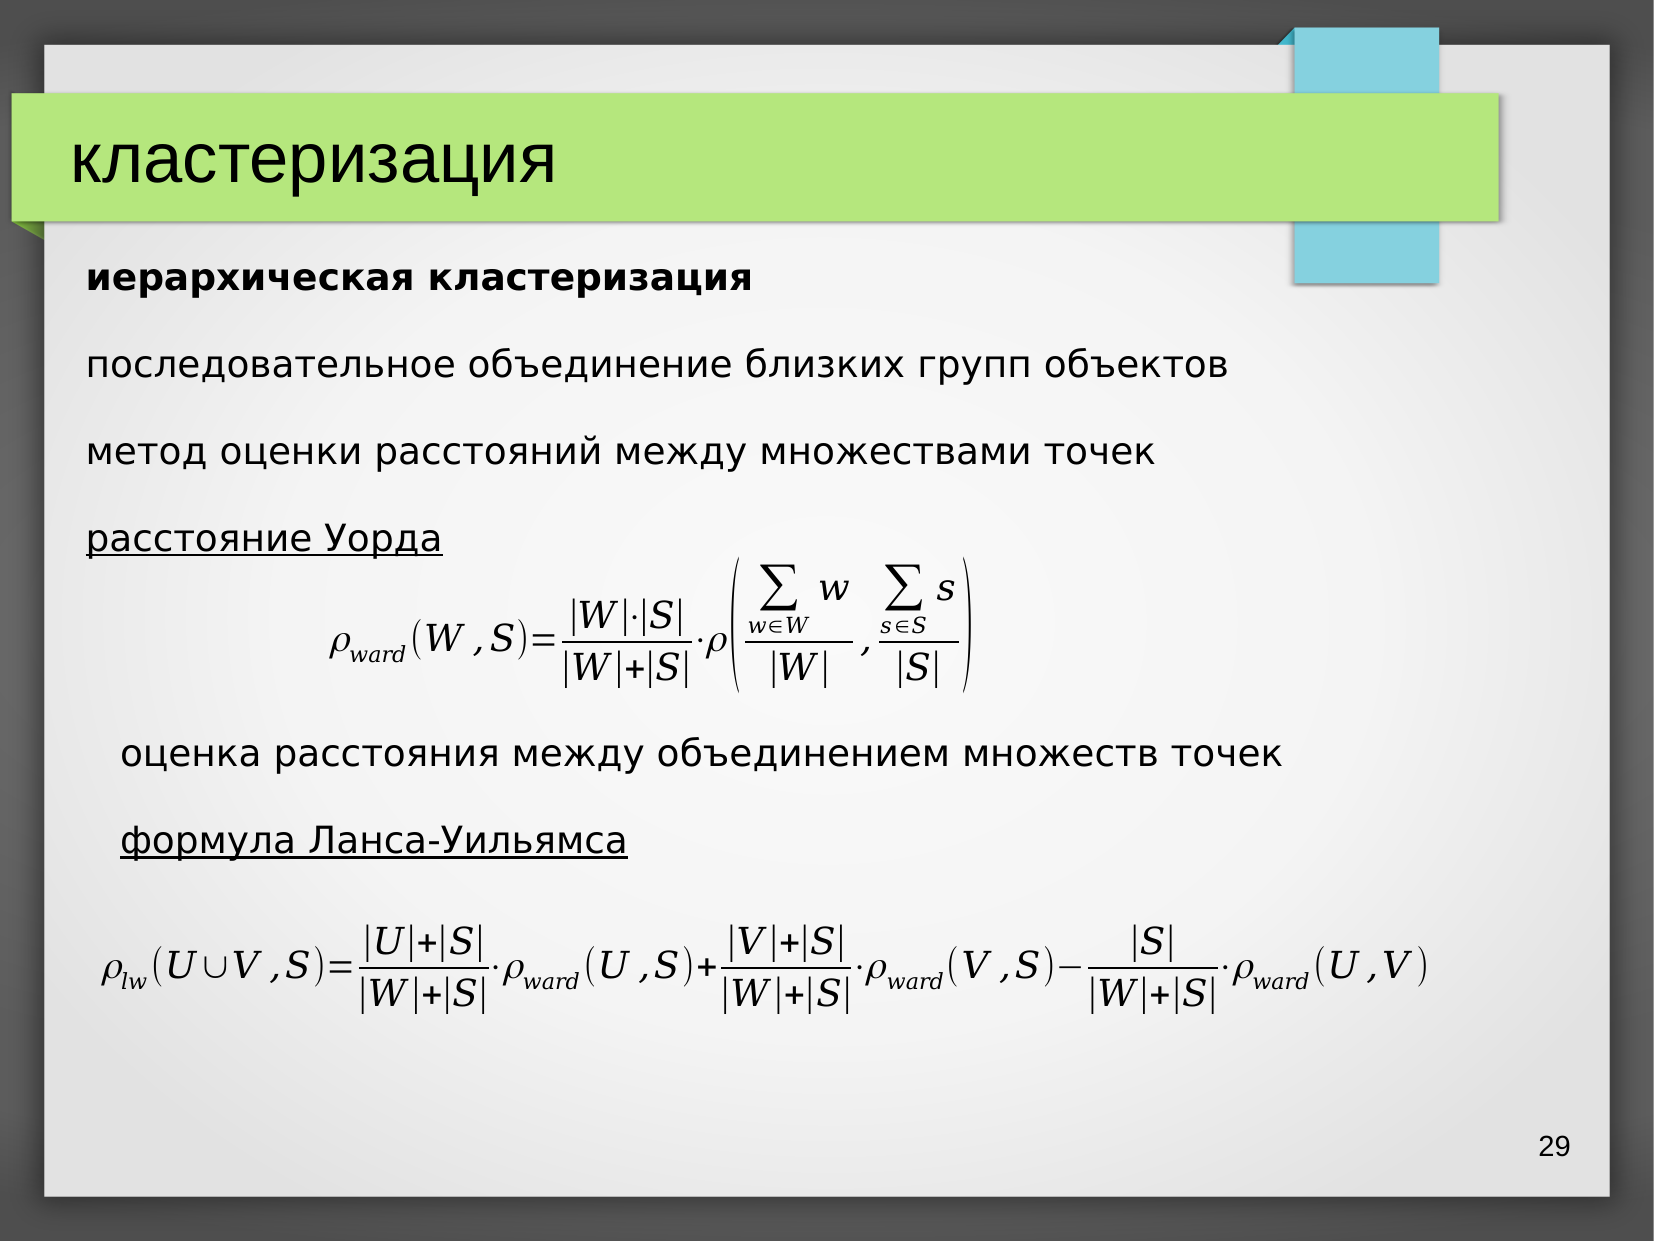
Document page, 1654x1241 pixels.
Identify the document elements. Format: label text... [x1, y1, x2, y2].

text_box оценка расстояния между объединением множеств точек формула Ланса-Уильямса [105, 724, 1300, 871]
chart [322, 555, 981, 696]
title кластеризация [70, 118, 1205, 199]
picture [0, 0, 1654, 1241]
chart [94, 920, 1436, 1016]
text_box иерархическая кластеризация последовательное объединение близких групп объектов метод оценки расстояний между множествами точек расстояние Уорда [70, 248, 1560, 568]
